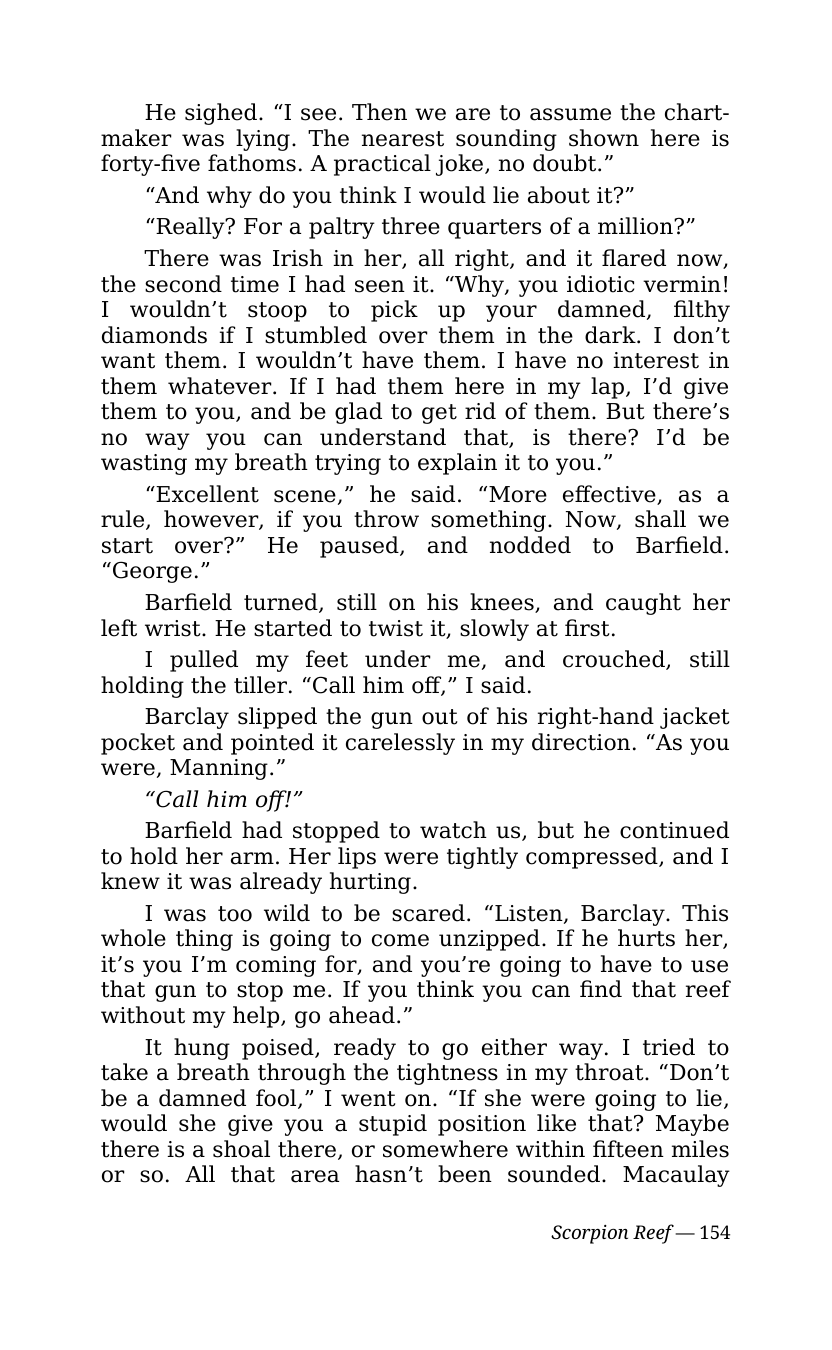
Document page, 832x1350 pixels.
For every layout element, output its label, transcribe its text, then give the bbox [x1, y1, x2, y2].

text It hung poised, ready to go either way. I tried to take a breath through the tightness in my throat. “Don’t be a damned fool,” I went on. “If she were going to lie, would she give you a stupid position like that? Maybe there is a shoal there, or somewhere within fifteen miles or so. All that area hasn’t been sounded. Macaulay [101, 1035, 731, 1188]
text He sighed. “I see. Then we are to assume the chart-maker was lying. The nearest sounding shown here is forty-five fathoms. A practical joke, no doubt.” [101, 101, 731, 177]
text “Really? For a paltry three quarters of a million?” [101, 215, 731, 240]
text “Call him off!” [101, 787, 731, 812]
text I pulled my feet under me, and crouched, still holding the tiller. “Call him off,” I said. [101, 647, 731, 698]
text Barfield turned, still on his knees, and caught her left wrist. He started to twist it, slowly at first. [101, 590, 731, 641]
text I was too wild to be scared. “Listen, Barclay. This whole thing is going to come unzipped. If he hurts her, it’s you I’m coming for, and you’re going to have to use that gun to stop me. If you think you can find that reef without my help, go ahead.” [101, 901, 731, 1029]
text There was Irish in her, all right, and it flared now, the second time I had seen it. “Why, you idiotic vermin! I wouldn’t stoop to pick up your damned, filthy diamonds if I stumbled over them in the dark. I don’t want them. I wouldn’t have them. I have no interest in them whatever. If I had them here in my lap, I’d give them to you, and be glad to get rid of them. But there’s no way you can understand that, is there? I’d be wasting my breath trying to explain it to you.” [101, 246, 731, 476]
text Barclay slipped the gun out of his right-hand jacket pocket and pointed it carelessly in my direction. “As you were, Manning.” [101, 704, 731, 781]
text “And why do you think I would lie about it?” [101, 183, 731, 209]
text “Excellent scene,” he said. “More effective, as a rule, however, if you throw something. Now, shall we start over?” He paused, and nodded to Barfield. “George.” [101, 482, 731, 584]
text Barfield had stopped to watch us, but he continued to hold her arm. Her lips were tightly compressed, and I knew it was already hurting. [101, 818, 731, 895]
